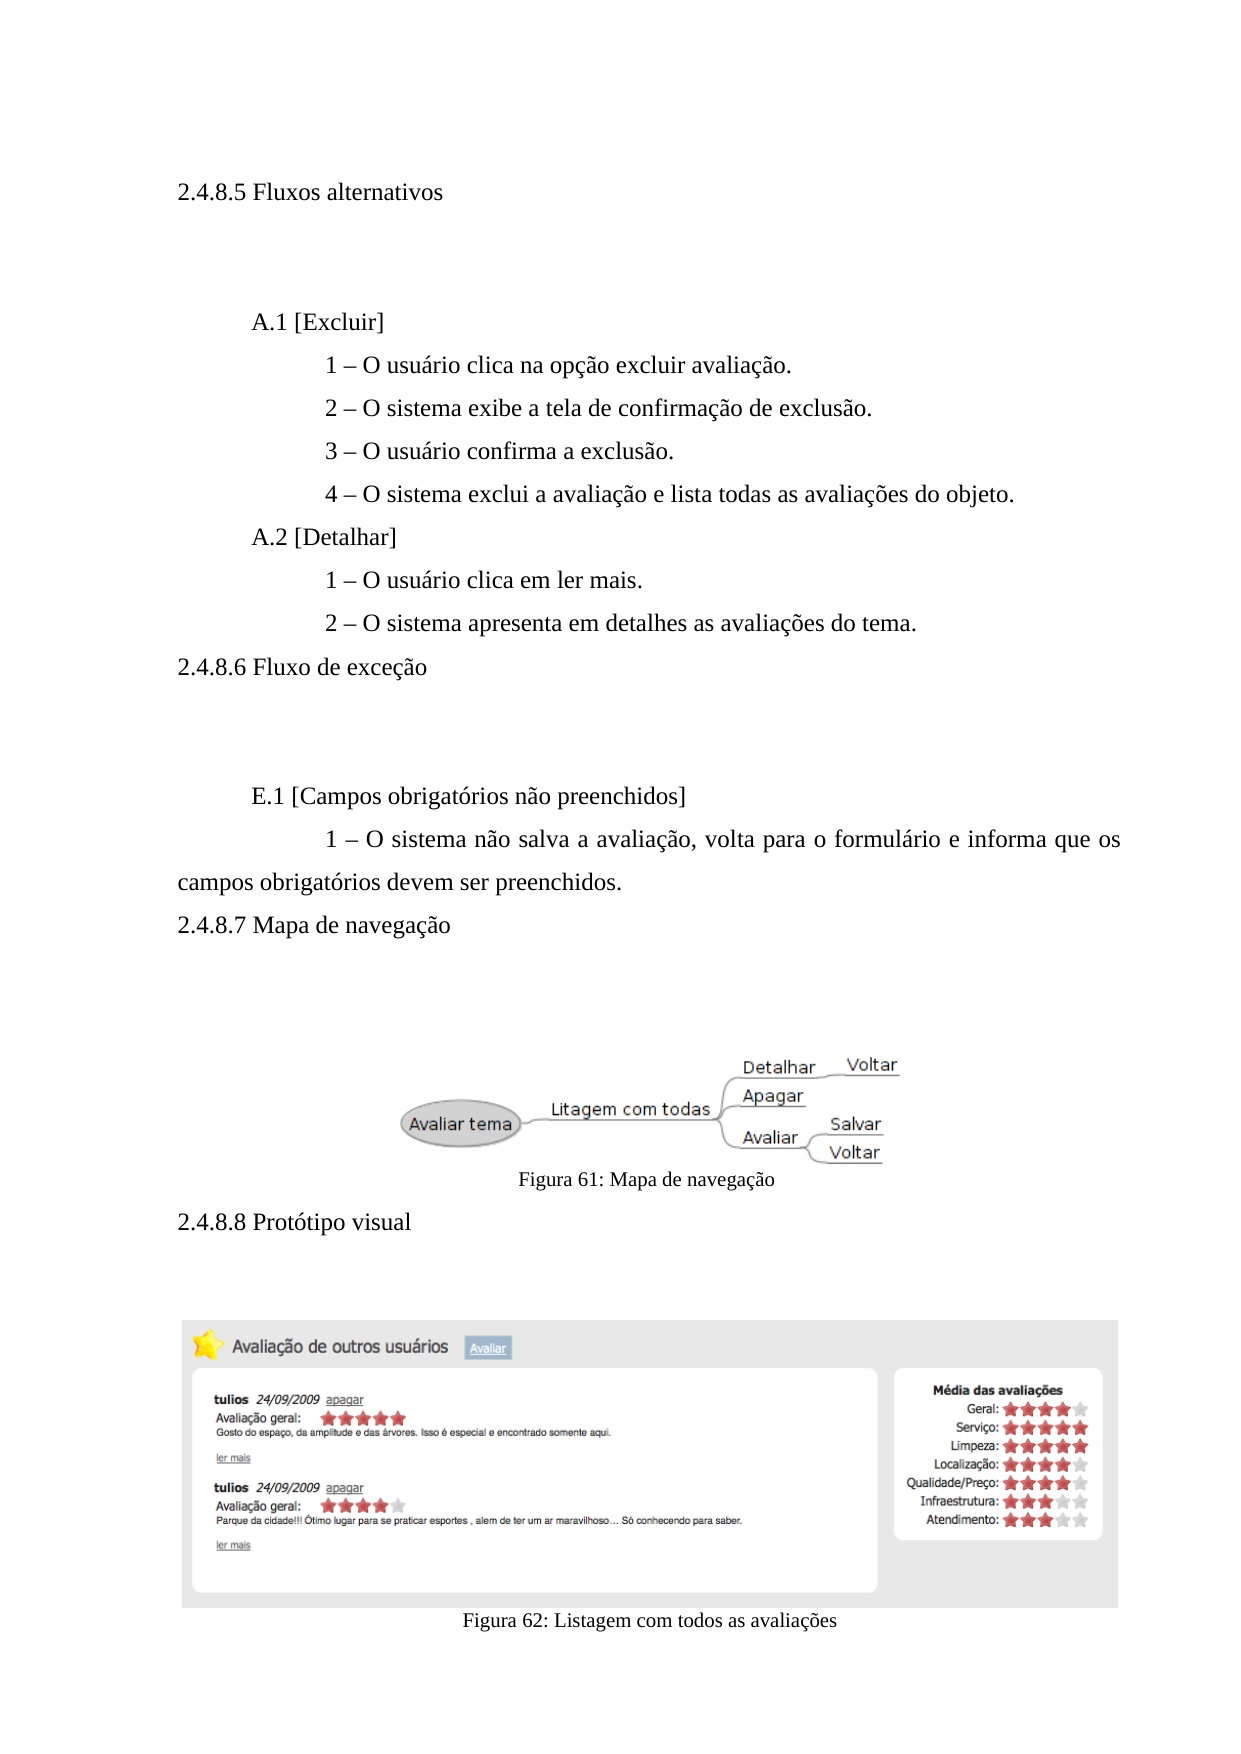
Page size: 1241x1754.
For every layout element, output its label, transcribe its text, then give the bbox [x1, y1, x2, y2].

text 4 – O sistema exclui a avaliação e lista todas as avaliações do objeto. [177, 479, 1122, 508]
text 1 – O usuário clica na opção excluir avaliação. [177, 350, 1122, 378]
subtitle Fluxos alternativos [177, 177, 1122, 206]
text 1 – O sistema não salva a avaliação, volta para o formulário e informa que os campos obrigatórios devem ser preenchidos. [177, 824, 1122, 896]
text A.1 [Excluir] [177, 307, 1122, 335]
subtitle Mapa de navegação [177, 910, 1122, 939]
text Figura 62: Listagem com todos as avaliações [182, 1608, 1118, 1632]
text 2 – O sistema exibe a tela de confirmação de exclusão. [177, 393, 1122, 422]
text Figura 61: Mapa de navegação [400, 1164, 899, 1192]
text 2 – O sistema apresenta em detalhes as avaliações do tema. [177, 608, 1122, 637]
subtitle Fluxo de exceção [177, 652, 1122, 680]
text 1 – O usuário clica em ler mais. [177, 565, 1122, 594]
subtitle Protótipo visual [177, 1040, 1122, 1235]
text 3 – O usuário confirma a exclusão. [177, 436, 1122, 465]
picture [400, 1052, 900, 1164]
picture [181, 1320, 1119, 1608]
text A.2 [Detalhar] [177, 522, 1122, 551]
text E.1 [Campos obrigatórios não preenchidos] [177, 781, 1122, 810]
